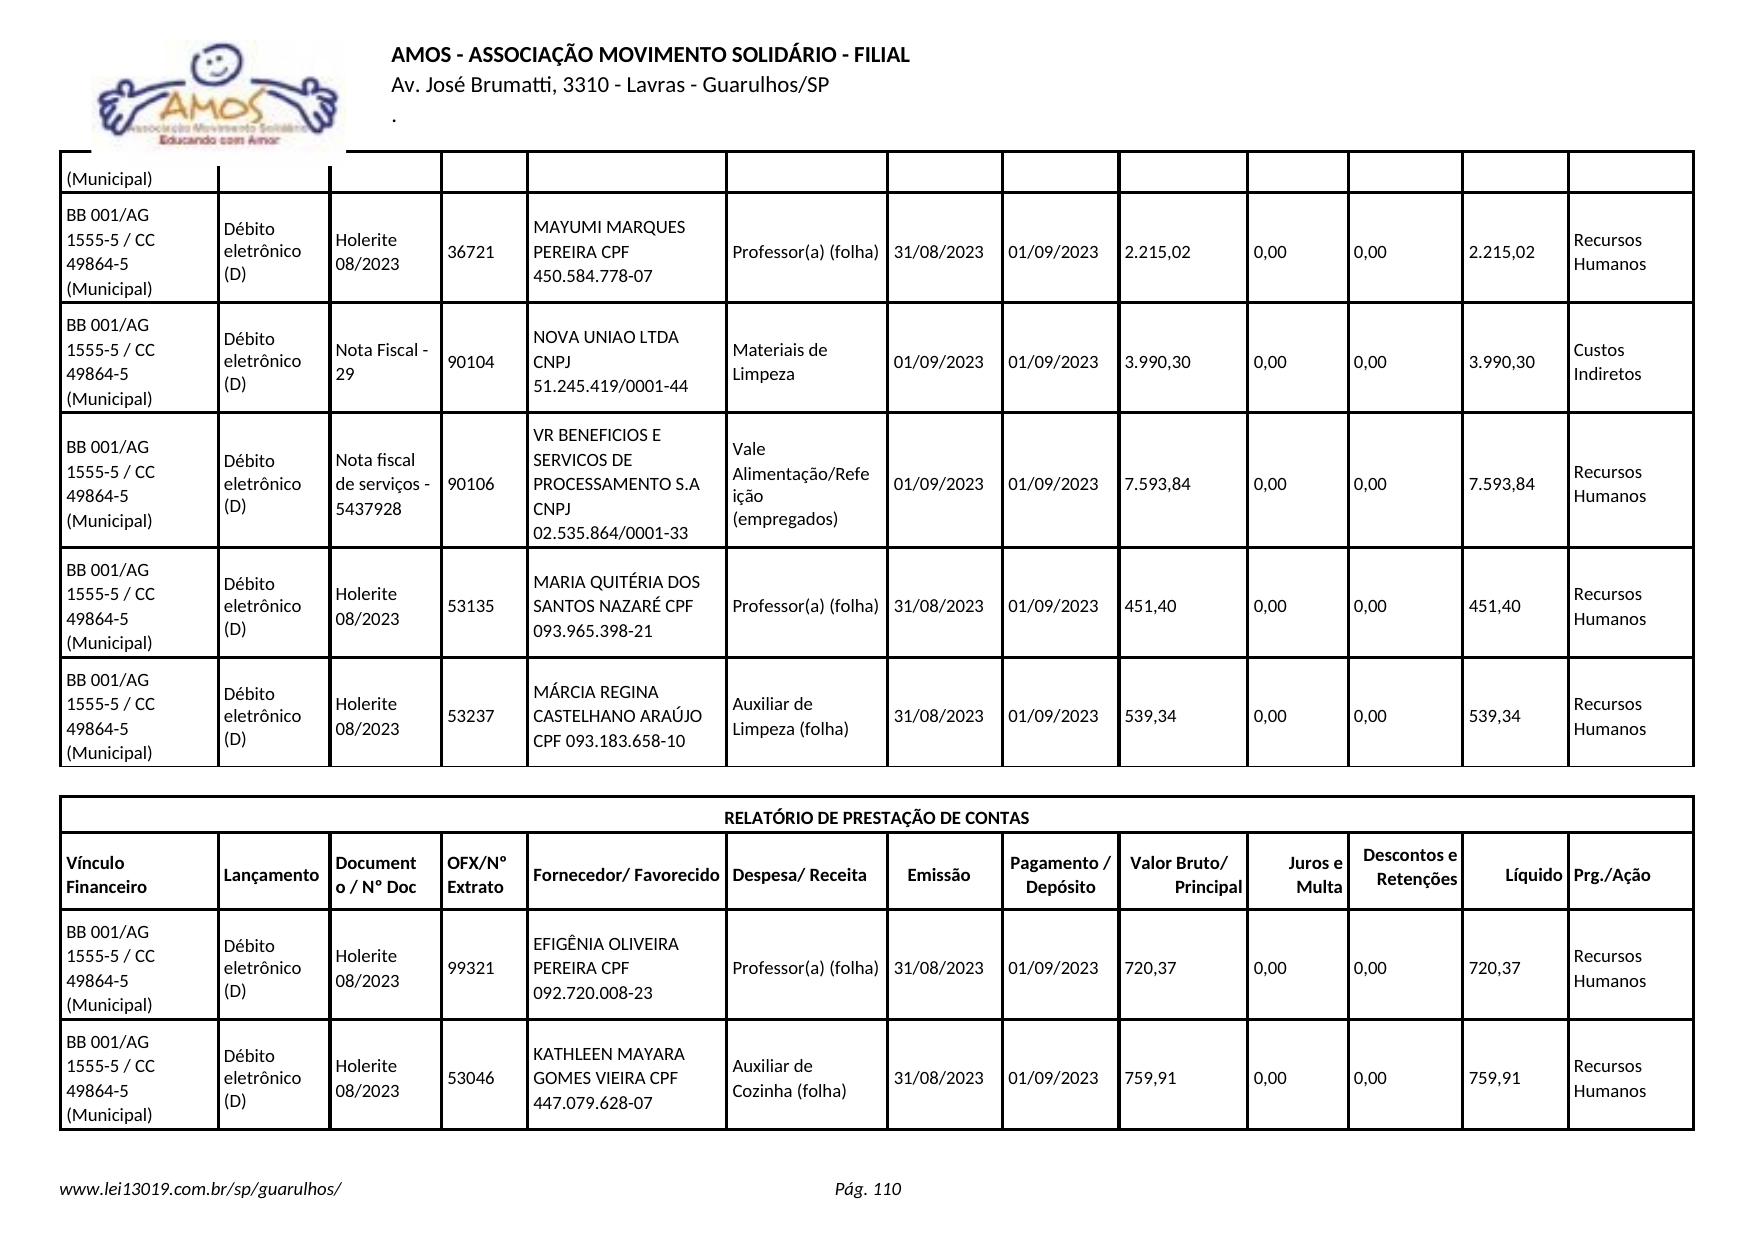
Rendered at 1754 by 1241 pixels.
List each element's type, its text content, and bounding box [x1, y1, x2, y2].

table_cell 0,00 [1249, 194, 1347, 301]
table_cell Document o / Nº Doc [332, 834, 440, 908]
table_cell 0,00 [1350, 911, 1461, 1018]
table_cell BB 001/AG 1555-5 / CC 49864-5 (Municipal) [62, 414, 217, 546]
table_cell Líquido [1464, 834, 1567, 908]
table_cell Auxiliar de Limpeza (folha) [728, 659, 886, 766]
table_cell 0,00 [1249, 549, 1347, 656]
table_cell [220, 166, 328, 191]
table_cell 539,34 [1121, 659, 1246, 766]
table_cell 0,00 [1350, 659, 1461, 766]
table_cell Recursos Humanos [1570, 414, 1692, 546]
table_cell [1004, 153, 1117, 191]
table_cell [1249, 153, 1347, 191]
table_cell 53237 [443, 659, 526, 766]
table_cell BB 001/AG 1555-5 / CC 49864-5 (Municipal) [62, 1021, 217, 1128]
table_cell 539,34 [1464, 659, 1567, 766]
table_cell [728, 153, 886, 191]
table_cell 53046 [443, 1021, 526, 1128]
table_cell 451,40 [1464, 549, 1567, 656]
table_cell BB 001/AG 1555-5 / CC 49864-5 (Municipal) [62, 304, 217, 411]
table_cell 3.990,30 [1121, 304, 1246, 411]
table_cell Professor(a) (folha) [728, 911, 886, 1018]
table_cell Holerite 08/2023 [332, 549, 440, 656]
table_cell BB 001/AG 1555-5 / CC 49864-5 (Municipal) [62, 659, 217, 766]
table_cell Débito eletrônico (D) [220, 1021, 328, 1128]
table_cell Emissão [889, 834, 1001, 908]
table_cell BB 001/AG 1555-5 / CC 49864-5 (Municipal) [62, 911, 217, 1018]
table_cell EFIGÊNIA OLIVEIRA PEREIRA CPF 092.720.008-23 [529, 911, 725, 1018]
table_cell [529, 153, 725, 191]
table_cell 0,00 [1350, 1021, 1461, 1128]
table_cell 0,00 [1350, 304, 1461, 411]
table_cell 01/09/2023 [1004, 659, 1117, 766]
table_cell 01/09/2023 [889, 304, 1001, 411]
table_cell 720,37 [1121, 911, 1246, 1018]
table_cell Holerite 08/2023 [332, 911, 440, 1018]
table_cell Professor(a) (folha) [728, 194, 886, 301]
table_cell [332, 153, 440, 191]
table_cell 0,00 [1350, 414, 1461, 546]
table_cell 99321 [443, 911, 526, 1018]
table_cell 01/09/2023 [1004, 1021, 1117, 1128]
table_cell Despesa/ Receita [728, 834, 886, 908]
table_cell 2.215,02 [1121, 194, 1246, 301]
table_cell 01/09/2023 [1004, 304, 1117, 411]
table_cell Auxiliar de Cozinha (folha) [728, 1021, 886, 1128]
table_cell VR BENEFICIOS E SERVICOS DE PROCESSAMENTO S.A CNPJ 02.535.864/0001-33 [529, 414, 725, 546]
table_cell 2.215,02 [1464, 194, 1567, 301]
table_cell Nota fiscal de serviços - 5437928 [332, 414, 440, 546]
table_cell 3.990,30 [1464, 304, 1567, 411]
table_cell 90104 [443, 304, 526, 411]
table_cell 7.593,84 [1121, 414, 1246, 546]
table_cell 0,00 [1249, 304, 1347, 411]
table_cell 01/09/2023 [889, 414, 1001, 546]
table_cell Vale Alimentação/Refe ição (empregados) [728, 414, 886, 546]
table_cell Recursos Humanos [1570, 659, 1692, 766]
table_cell [1570, 153, 1692, 191]
table_cell [1121, 153, 1246, 191]
table_cell Débito eletrônico (D) [220, 549, 328, 656]
table_cell 31/08/2023 [889, 911, 1001, 1018]
table_cell Prg./Ação [1570, 834, 1692, 908]
table_cell 451,40 [1121, 549, 1246, 656]
table_cell 0,00 [1249, 911, 1347, 1018]
table_cell BB 001/AG 1555-5 / CC 49864-5 (Municipal) [62, 549, 217, 656]
table_cell Valor Bruto/ Principal [1121, 834, 1246, 908]
table_cell 01/09/2023 [1004, 414, 1117, 546]
table_cell Holerite 08/2023 [332, 1021, 440, 1128]
table_cell Recursos Humanos [1570, 549, 1692, 656]
table_cell (Municipal) [62, 153, 217, 191]
table_cell Materiais de Limpeza [728, 304, 886, 411]
table_cell Vínculo Financeiro [62, 834, 217, 908]
table_cell [1350, 153, 1461, 191]
table_cell 01/09/2023 [1004, 911, 1117, 1018]
table_cell 0,00 [1350, 549, 1461, 656]
table_cell 01/09/2023 [1004, 549, 1117, 656]
table_cell Recursos Humanos [1570, 1021, 1692, 1128]
table_cell 0,00 [1350, 194, 1461, 301]
table_cell 31/08/2023 [889, 194, 1001, 301]
table_cell 0,00 [1249, 1021, 1347, 1128]
table_cell 53135 [443, 549, 526, 656]
table_cell Débito eletrônico (D) [220, 304, 328, 411]
table_cell NOVA UNIAO LTDA CNPJ 51.245.419/0001-44 [529, 304, 725, 411]
table_cell Holerite 08/2023 [332, 659, 440, 766]
table_cell 31/08/2023 [889, 1021, 1001, 1128]
table_cell [889, 153, 1001, 191]
table_cell Juros e Multa [1249, 834, 1347, 908]
table_cell Holerite 08/2023 [332, 194, 440, 301]
table_cell Lançamento [220, 834, 328, 908]
table_cell 01/09/2023 [1004, 194, 1117, 301]
table_cell MÁRCIA REGINA CASTELHANO ARAÚJO CPF 093.183.658-10 [529, 659, 725, 766]
table_cell 36721 [443, 194, 526, 301]
table_cell MARIA QUITÉRIA DOS SANTOS NAZARÉ CPF 093.965.398-21 [529, 549, 725, 656]
table_cell Débito eletrônico (D) [220, 194, 328, 301]
table_cell Débito eletrônico (D) [220, 911, 328, 1018]
table_cell [443, 153, 526, 191]
table_cell Débito eletrônico (D) [220, 659, 328, 766]
table_cell 759,91 [1121, 1021, 1246, 1128]
table_cell [1464, 153, 1567, 191]
table_cell Descontos e Retenções [1350, 834, 1461, 908]
table_cell Professor(a) (folha) [728, 549, 886, 656]
table_cell 90106 [443, 414, 526, 546]
table_cell Nota Fiscal - 29 [332, 304, 440, 411]
table_cell 7.593,84 [1464, 414, 1567, 546]
table_header RELATÓRIO DE PRESTAÇÃO DE CONTAS [62, 798, 1692, 831]
table_cell Débito eletrônico (D) [220, 414, 328, 546]
table_cell 720,37 [1464, 911, 1567, 1018]
table_cell Recursos Humanos [1570, 911, 1692, 1018]
table_cell Fornecedor/ Favorecido [529, 834, 725, 908]
table_cell 31/08/2023 [889, 659, 1001, 766]
table_cell Custos Indiretos [1570, 304, 1692, 411]
table_cell KATHLEEN MAYARA GOMES VIEIRA CPF 447.079.628-07 [529, 1021, 725, 1128]
table_cell OFX/Nº Extrato [443, 834, 526, 908]
table_cell Recursos Humanos [1570, 194, 1692, 301]
table_cell 0,00 [1249, 659, 1347, 766]
table_cell BB 001/AG 1555-5 / CC 49864-5 (Municipal) [62, 194, 217, 301]
table_cell 31/08/2023 [889, 549, 1001, 656]
table_cell Pagamento / Depósito [1004, 834, 1117, 908]
table_cell 759,91 [1464, 1021, 1567, 1128]
table_cell MAYUMI MARQUES PEREIRA CPF 450.584.778-07 [529, 194, 725, 301]
table_cell 0,00 [1249, 414, 1347, 546]
